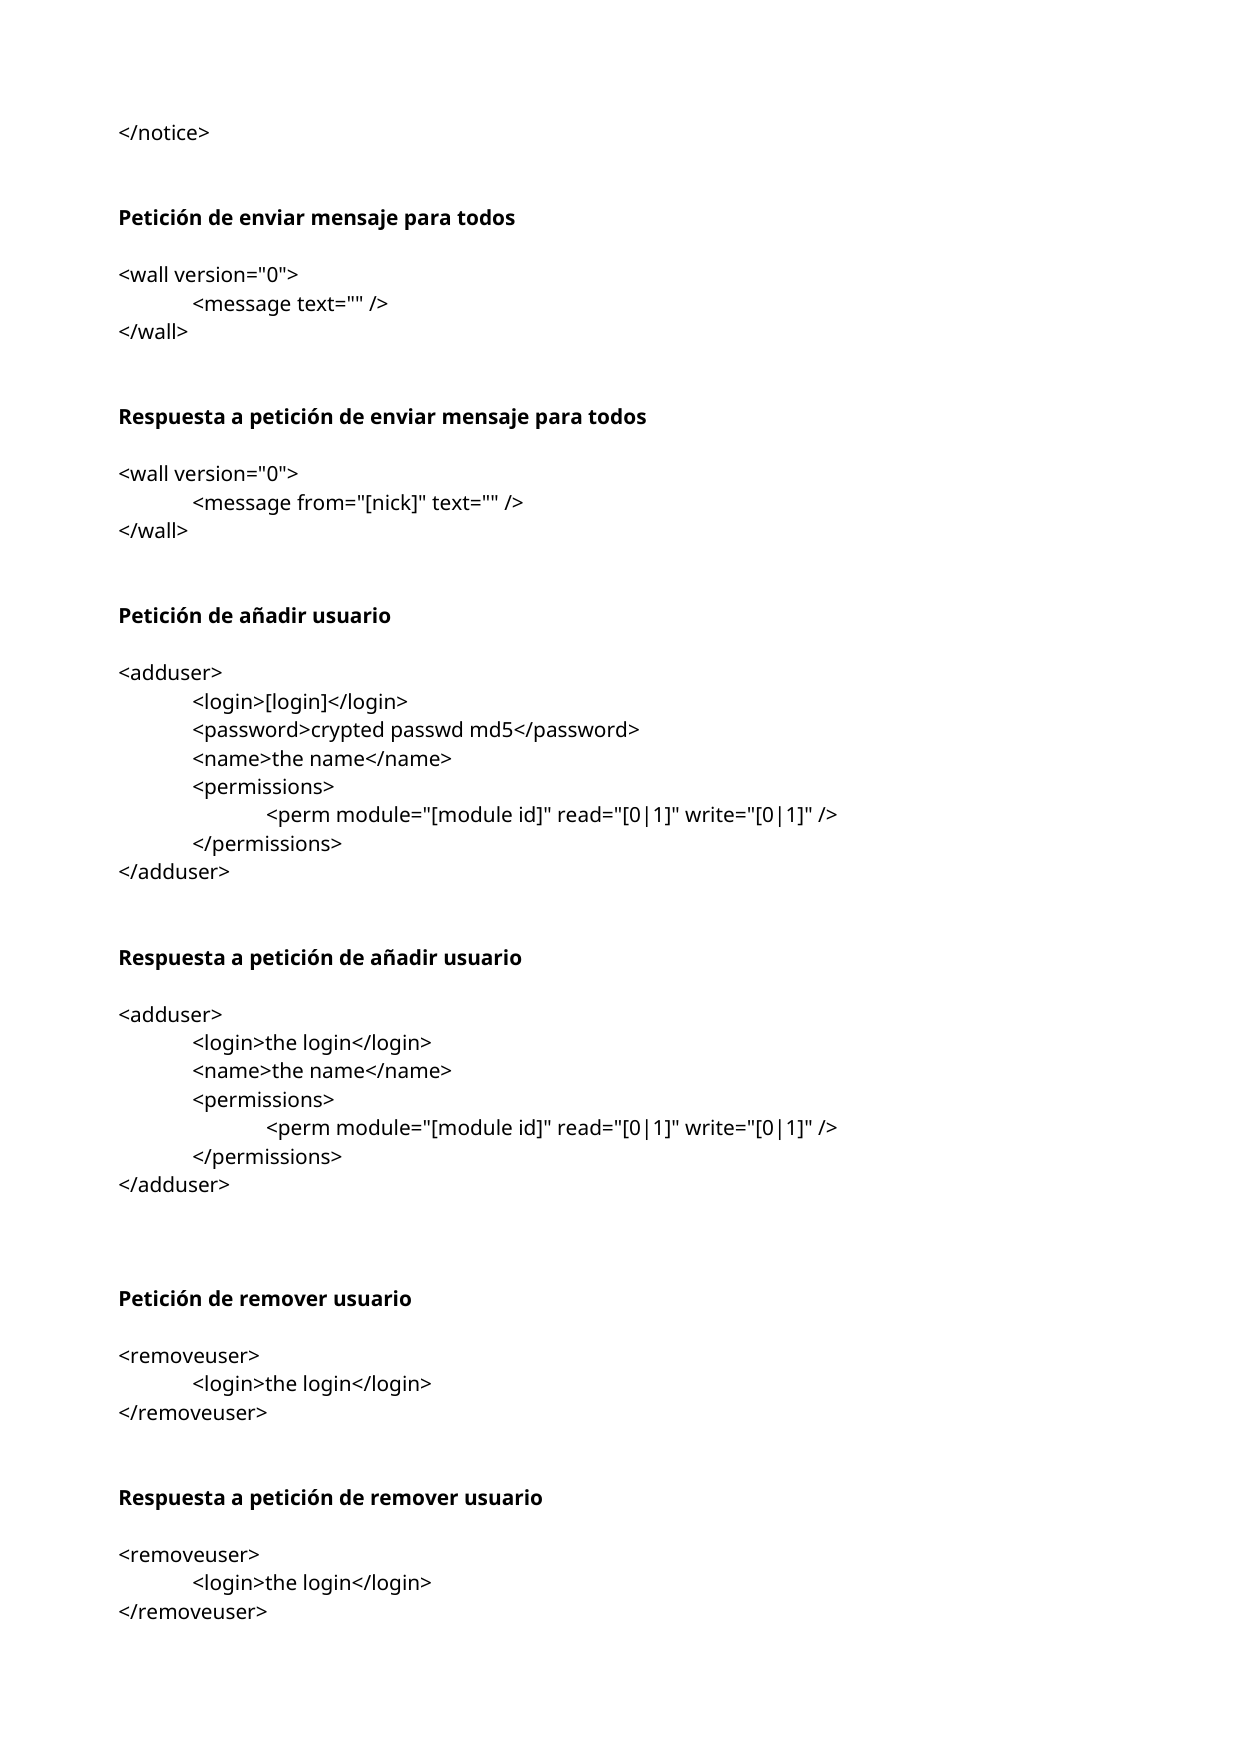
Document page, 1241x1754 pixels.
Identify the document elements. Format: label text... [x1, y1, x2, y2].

text <name>the name</name> [118, 744, 1122, 772]
text <wall version="0"> [118, 260, 1122, 289]
text <adduser> [118, 658, 1122, 687]
text </notice> [118, 118, 1122, 147]
text <message from="[nick]" text="" /> [118, 488, 1122, 516]
text </removeuser> [118, 1398, 1122, 1426]
text <adduser> [118, 1000, 1122, 1028]
text </adduser> [118, 857, 1122, 886]
text </permissions> [118, 829, 1122, 857]
text <perm module="[module id]" read="[0|1]" write="[0|1]" /> [118, 801, 1122, 829]
text </wall> [118, 516, 1122, 545]
text <permissions> [118, 1085, 1122, 1113]
text </permissions> [118, 1142, 1122, 1170]
text <password>crypted passwd md5</password> [118, 715, 1122, 744]
text Petición de remover usuario [118, 1284, 1122, 1312]
text Respuesta a petición de enviar mensaje para todos [118, 402, 1122, 431]
text <permissions> [118, 772, 1122, 801]
text <perm module="[module id]" read="[0|1]" write="[0|1]" /> [118, 1113, 1122, 1142]
text Respuesta a petición de remover usuario [118, 1483, 1122, 1512]
text <login>the login</login> [118, 1568, 1122, 1597]
text <removeuser> [118, 1540, 1122, 1568]
text Respuesta a petición de añadir usuario [118, 943, 1122, 971]
text <login>the login</login> [118, 1028, 1122, 1057]
text <message text="" /> [118, 289, 1122, 317]
text <name>the name</name> [118, 1057, 1122, 1085]
text <login>[login]</login> [118, 687, 1122, 715]
text Petición de añadir usuario [118, 602, 1122, 630]
text Petición de enviar mensaje para todos [118, 203, 1122, 232]
text </adduser> [118, 1170, 1122, 1199]
text </removeuser> [118, 1597, 1122, 1625]
text <removeuser> [118, 1341, 1122, 1369]
text </wall> [118, 317, 1122, 346]
text <login>the login</login> [118, 1369, 1122, 1398]
text <wall version="0"> [118, 459, 1122, 488]
